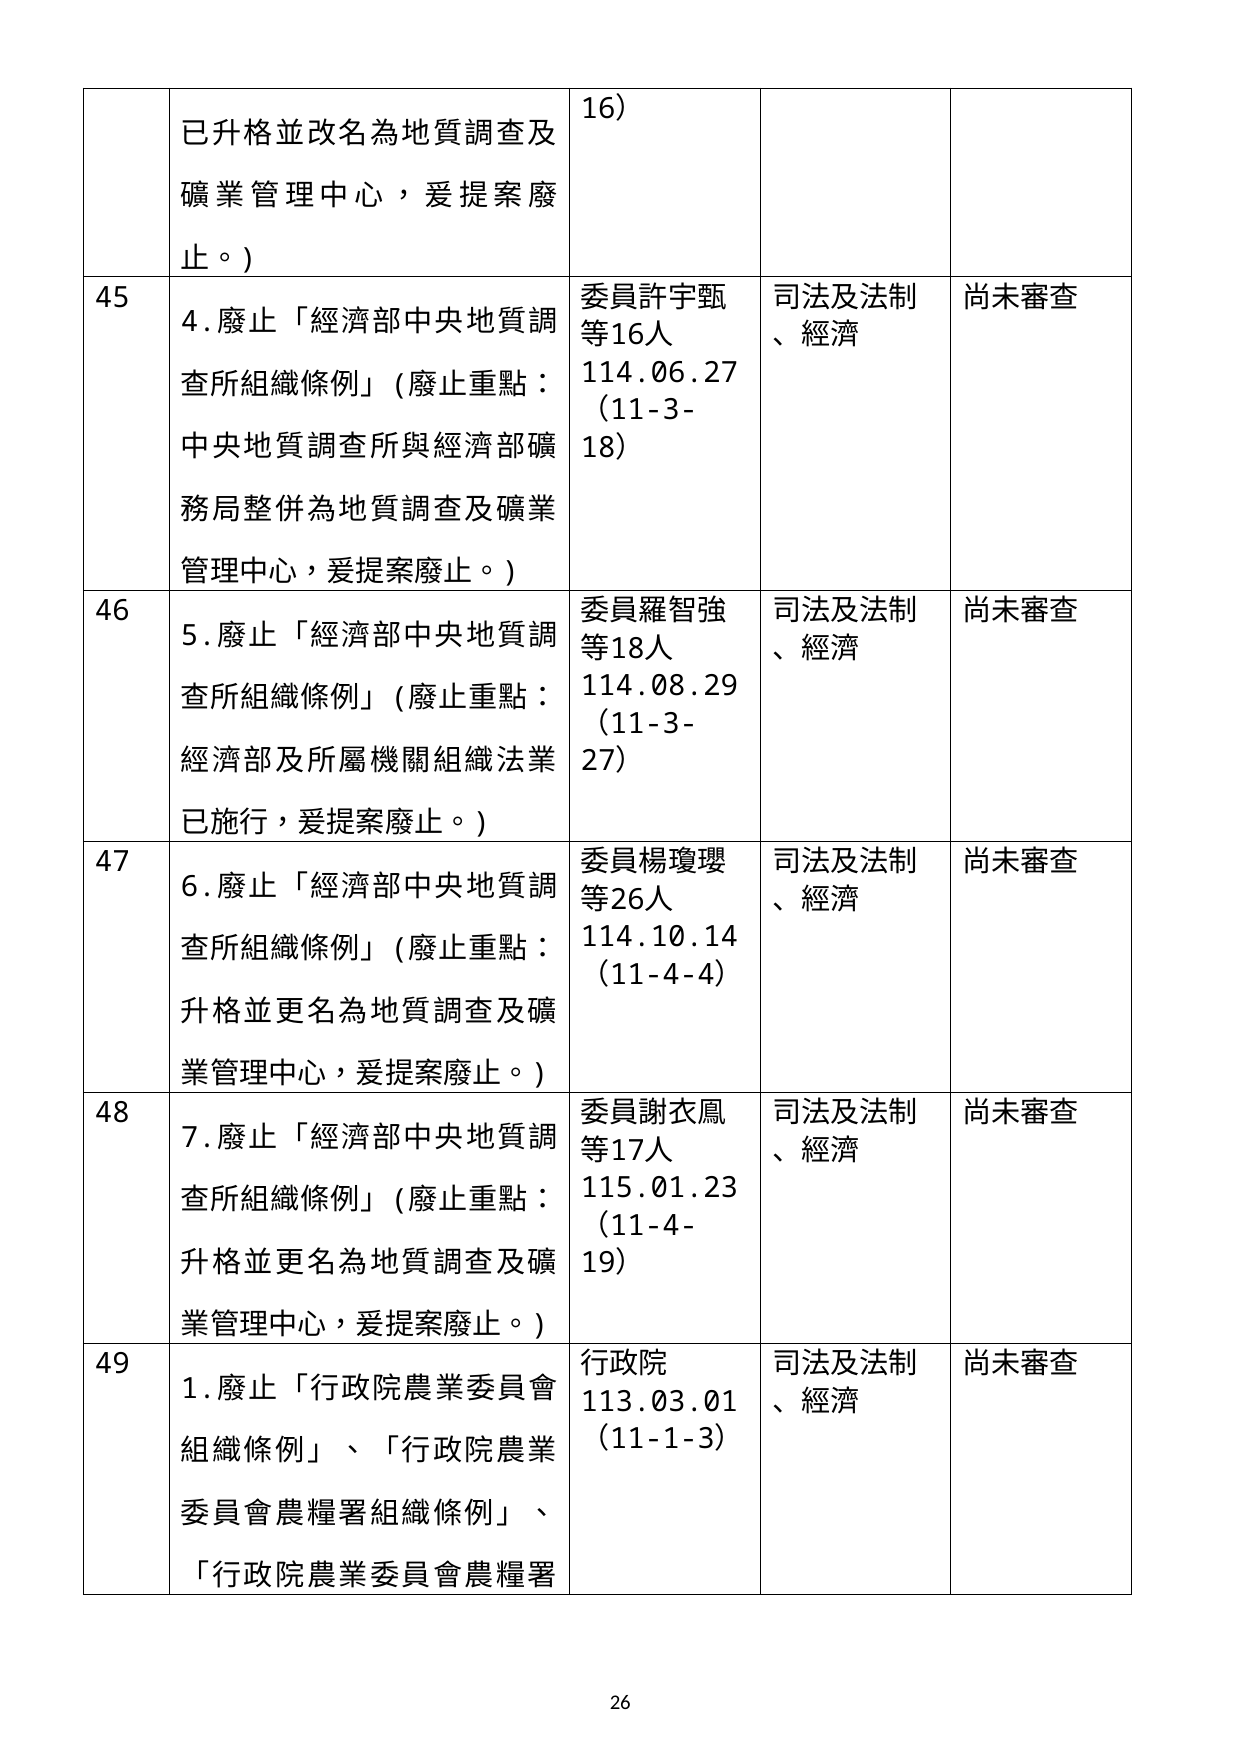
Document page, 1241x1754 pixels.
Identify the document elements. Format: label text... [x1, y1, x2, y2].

table_cell 委員羅智強 等18人 114.08.29 （11-3-27） [570, 591, 760, 841]
table_cell [84, 89, 169, 276]
table_cell 尚未審查 [951, 591, 1131, 841]
table_cell 49 [84, 1344, 169, 1594]
table_cell 行政院 113.03.01 （11-1-3） [570, 1344, 760, 1594]
table_cell [951, 89, 1131, 276]
table_cell 尚未審查 [951, 842, 1131, 1092]
table_cell 委員謝衣鳯 等17人 115.01.23 （11-4-19） [570, 1093, 760, 1343]
table_cell 1.廢止「行政院農業委員會組織條例」、「行政院農業委員會農糧署組織條例」、「行政院農業委員會農糧署 [170, 1344, 569, 1594]
table_cell 47 [84, 842, 169, 1092]
table_cell 司法及法制、經濟 [761, 1093, 950, 1343]
table_cell 司法及法制、經濟 [761, 842, 950, 1092]
table_cell 尚未審查 [951, 1093, 1131, 1343]
table_cell 委員楊瓊瓔 等26人 114.10.14 （11-4-4） [570, 842, 760, 1092]
table_cell 5.廢止「經濟部中央地質調查所組織條例」(廢止重點：經濟部及所屬機關組織法業已施行，爰提案廢止。) [170, 591, 569, 841]
table_cell 委員許宇甄 等16人 114.06.27 （11-3-18） [570, 277, 760, 590]
table_cell 45 [84, 277, 169, 590]
table_cell 16） [570, 89, 760, 276]
table_cell 司法及法制、經濟 [761, 1344, 950, 1594]
table_cell 尚未審查 [951, 277, 1131, 590]
table_cell 已升格並改名為地質調查及礦業管理中心，爰提案廢止。) [170, 89, 569, 276]
table_cell 尚未審查 [951, 1344, 1131, 1594]
table_cell 48 [84, 1093, 169, 1343]
table_cell 46 [84, 591, 169, 841]
table_cell 6.廢止「經濟部中央地質調查所組織條例」(廢止重點：升格並更名為地質調查及礦業管理中心，爰提案廢止。) [170, 842, 569, 1092]
table_cell 4.廢止「經濟部中央地質調查所組織條例」(廢止重點：中央地質調查所與經濟部礦務局整併為地質調查及礦業管理中心，爰提案廢止。) [170, 277, 569, 590]
table_cell 司法及法制、經濟 [761, 277, 950, 590]
table_cell [761, 89, 950, 276]
table_cell 司法及法制、經濟 [761, 591, 950, 841]
table_cell 7.廢止「經濟部中央地質調查所組織條例」(廢止重點：升格並更名為地質調查及礦業管理中心，爰提案廢止。) [170, 1093, 569, 1343]
